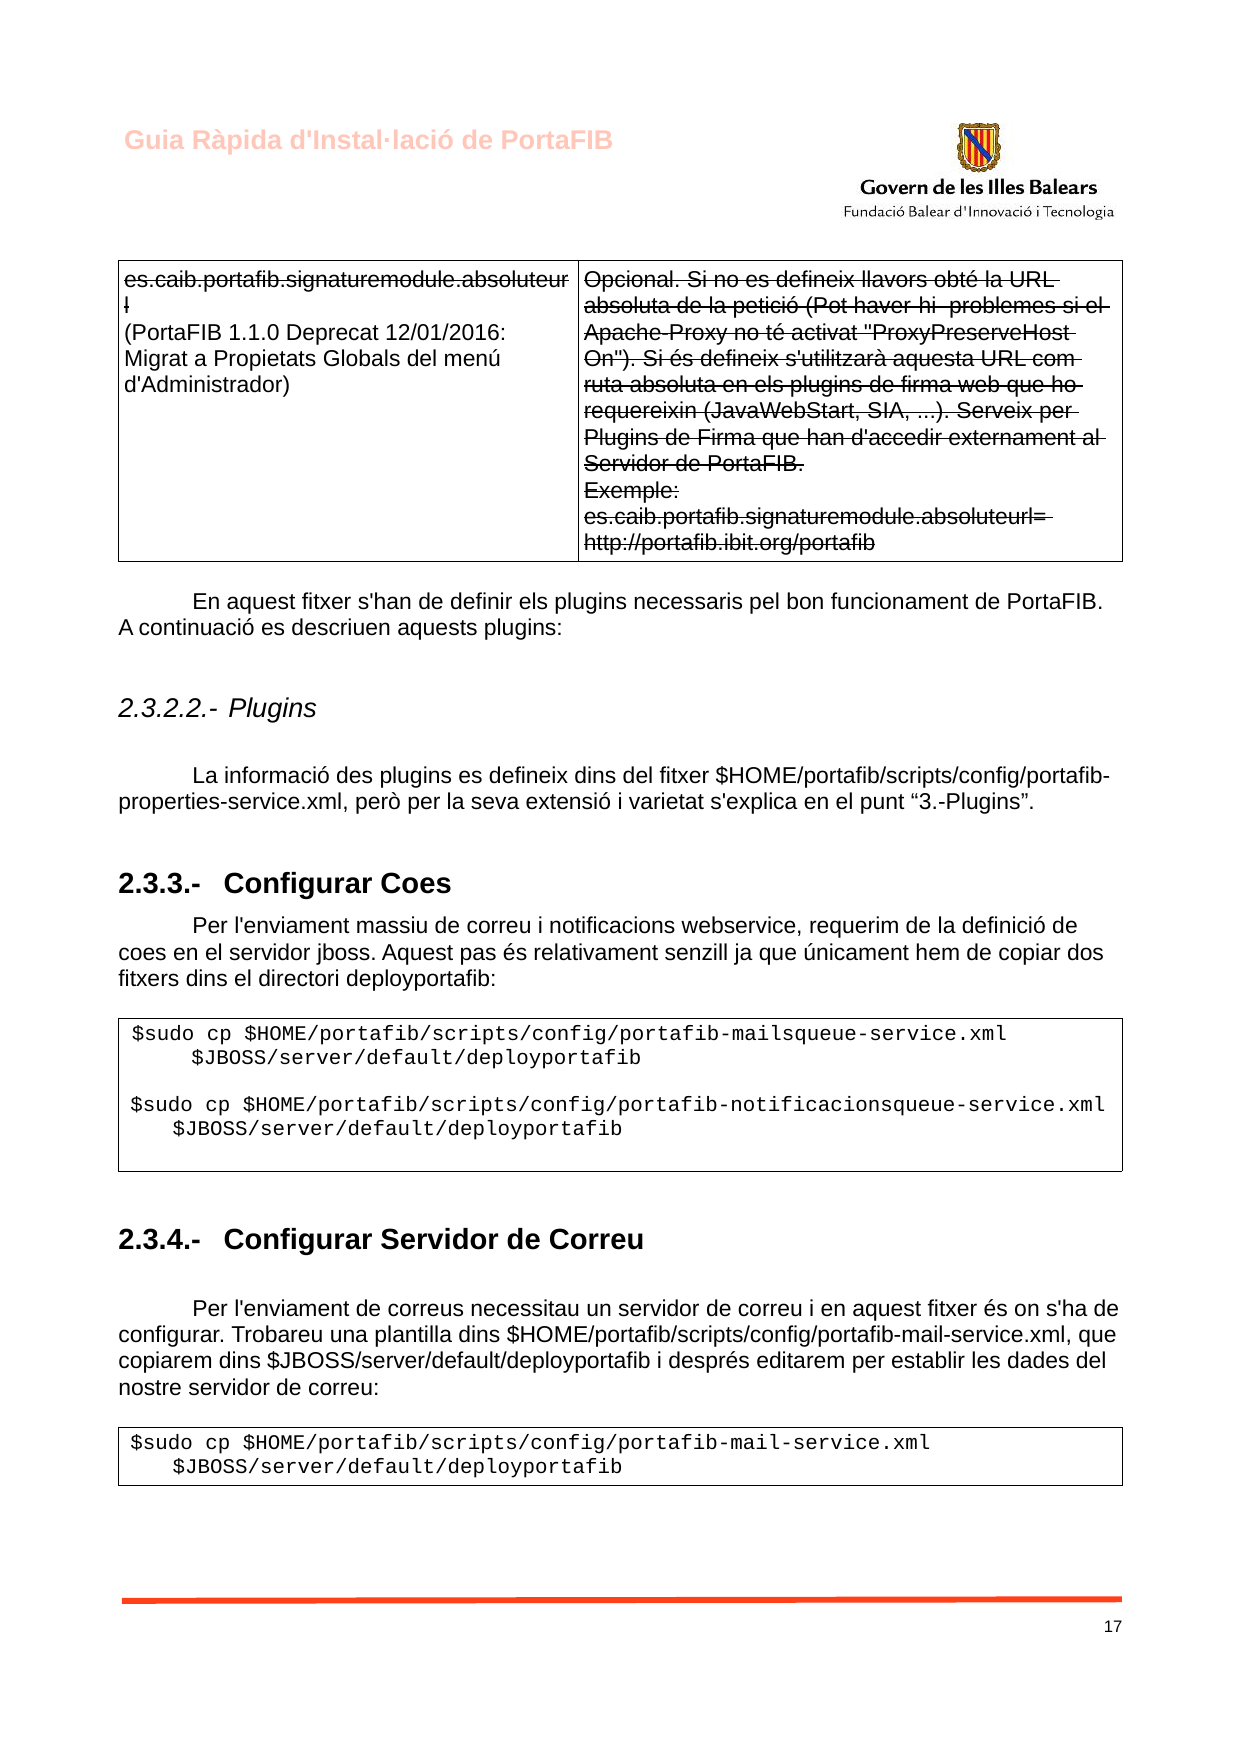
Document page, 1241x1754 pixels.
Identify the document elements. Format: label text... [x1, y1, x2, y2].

table_cell es.caib.portafib.signaturemodule.absoluteurl (PortaFIB 1.1.0 Deprecat 12/01/2016: Migrat a Propietats Globals del menú d'Administrador) [119, 261, 578, 561]
text En aquest fitxer s'han de definir els plugins necessaris pel bon funcionament de PortaFIB. A continuació es descriuen aquests plugins: [118, 588, 1122, 641]
text Per l'enviament de correus necessitau un servidor de correu i en aquest fitxer és on s'ha de configurar. Trobareu una plantilla dins $HOME/portafib/scripts/config/portafib-mail-service.xml, que copiarem dins $JBOSS/server/default/deployportafib i després editarem per establir les dades del nostre servidor de correu: [118, 1295, 1122, 1400]
table_cell Opcional. Si no es defineix llavors obté la URL absoluta de la petició (Pot haver-hi problemes si el Apache-Proxy no té activat "ProxyPreserveHost On"). Si és defineix s'utilitzarà aquesta URL com ruta absoluta en els plugins de firma web que ho requereixin (JavaWebStart, SIA, ...). Serveix per Plugins de Firma que han d'accedir externament al Servidor de PortaFIB. Exemple: es.caib.portafib.signaturemodule.absoluteurl= http://portafib.ibit.org/portafib [579, 261, 1122, 561]
subtitle Configurar Servidor de Correu [118, 1222, 1122, 1256]
text La informació des plugins es defineix dins del fitxer $HOME/portafib/scripts/config/portafib-properties-service.xml, però per la seva extensió i varietat s'explica en el punt “3.-Plugins”. [118, 762, 1122, 815]
text Per l'enviament massiu de correu i notificacions webservice, requerim de la definició de coes en el servidor jboss. Aquest pas és relativament senzill ja que únicament hem de copiar dos fitxers dins el directori deployportafib: [118, 912, 1122, 991]
subtitle Plugins [118, 692, 1122, 723]
table_header $sudo cp $HOME/portafib/scripts/config/portafib-mail-service.xml $JBOSS/server/default/deployportafib [119, 1428, 1122, 1485]
table_header $sudo cp $HOME/portafib/scripts/config/portafib-mailsqueue-service.xml $JBOSS/server/default/deployportafib $sudo cp $HOME/portafib/scripts/config/portafib-notificacionsqueue-service.xml $JBOSS/server/default/deployportafib [119, 1019, 1122, 1171]
subtitle Configurar Coes [118, 866, 1122, 899]
picture [840, 123, 1117, 220]
